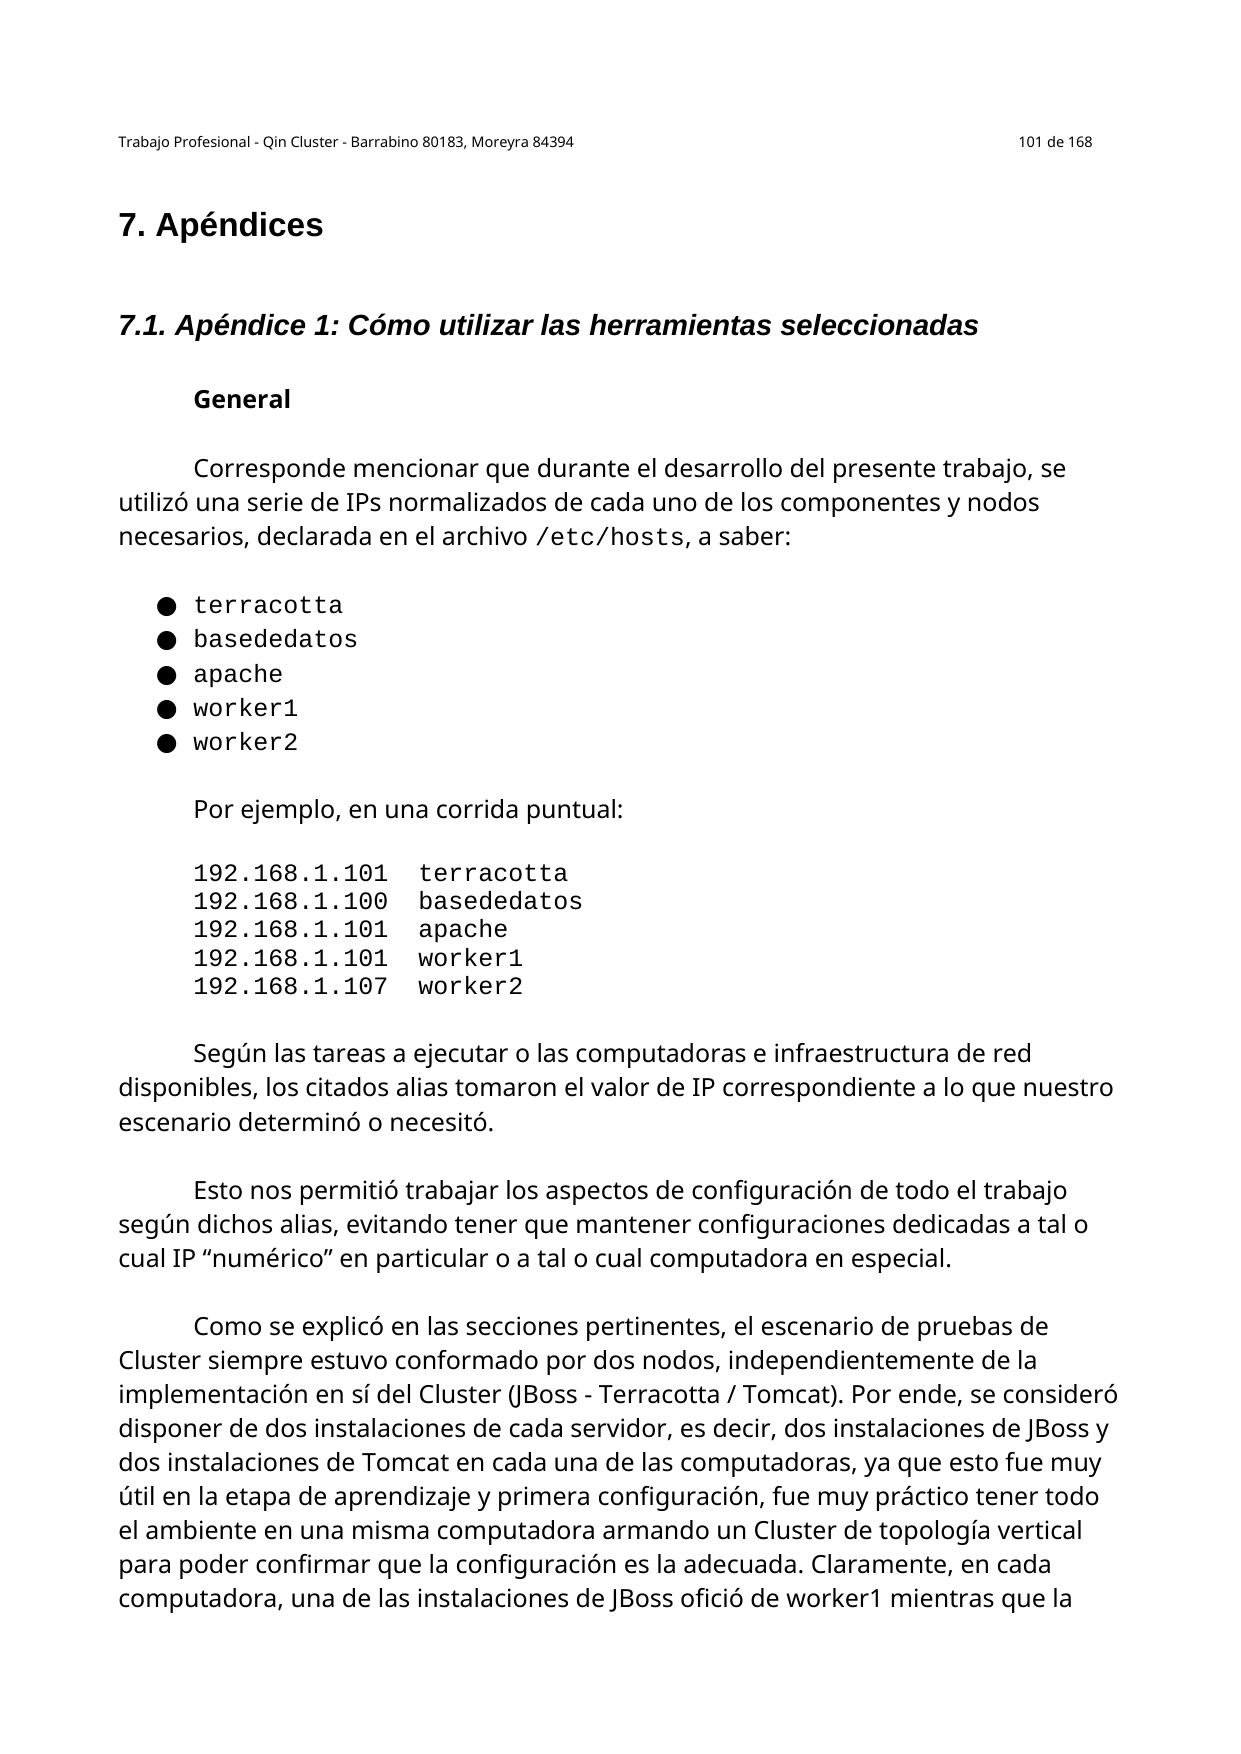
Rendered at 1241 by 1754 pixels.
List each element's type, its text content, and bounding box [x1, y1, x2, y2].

text 192.168.1.101 terracotta [118, 860, 1122, 889]
text General [118, 382, 1122, 416]
text Como se explicó en las secciones pertinentes, el escenario de pruebas de Cluster siempre estuvo conformado por dos nodos, independientemente de la implementación en sí del Cluster (JBoss - Terracotta / Tomcat). Por ende, se consideró disponer de dos instalaciones de cada servidor, es decir, dos instalaciones de JBoss y dos instalaciones de Tomcat en cada una de las computadoras, ya que esto fue muy útil en la etapa de aprendizaje y primera configuración, fue muy práctico tener todo el ambiente en una misma computadora armando un Cluster de topología vertical para poder confirmar que la configuración es la adecuada. Claramente, en cada computadora, una de las instalaciones de JBoss ofició de worker1 mientras que la [118, 1308, 1122, 1615]
subtitle 7.1. Apéndice 1: Cómo utilizar las herramientas seleccionadas [118, 309, 1122, 342]
list worker2 [156, 724, 1122, 758]
list terracotta [156, 587, 1122, 621]
text Esto nos permitió trabajar los aspectos de configuración de todo el trabajo según dichos alias, evitando tener que mantener configuraciones dedicadas a tal o cual IP “numérico” en particular o a tal o cual computadora en especial. [118, 1172, 1122, 1274]
text 192.168.1.101 worker1 [118, 945, 1122, 974]
list apache [156, 655, 1122, 689]
list worker1 [156, 689, 1122, 724]
text Según las tareas a ejecutar o las computadoras e infraestructura de red disponibles, los citados alias tomaron el valor de IP correspondiente a lo que nuestro escenario determinó o necesitó. [118, 1036, 1122, 1138]
subtitle 7. Apéndices [118, 207, 1122, 244]
text 192.168.1.107 worker2 [118, 974, 1122, 1002]
text Corresponde mencionar que durante el desarrollo del presente trabajo, se utilizó una serie de IPs normalizados de cada uno de los componentes y nodos necesarios, declarada en el archivo /etc/hosts, a saber: [118, 450, 1122, 553]
text 192.168.1.100 basededatos [118, 889, 1122, 917]
list basededatos [156, 621, 1122, 655]
text 192.168.1.101 apache [118, 917, 1122, 945]
text Por ejemplo, en una corrida puntual: [118, 792, 1122, 826]
